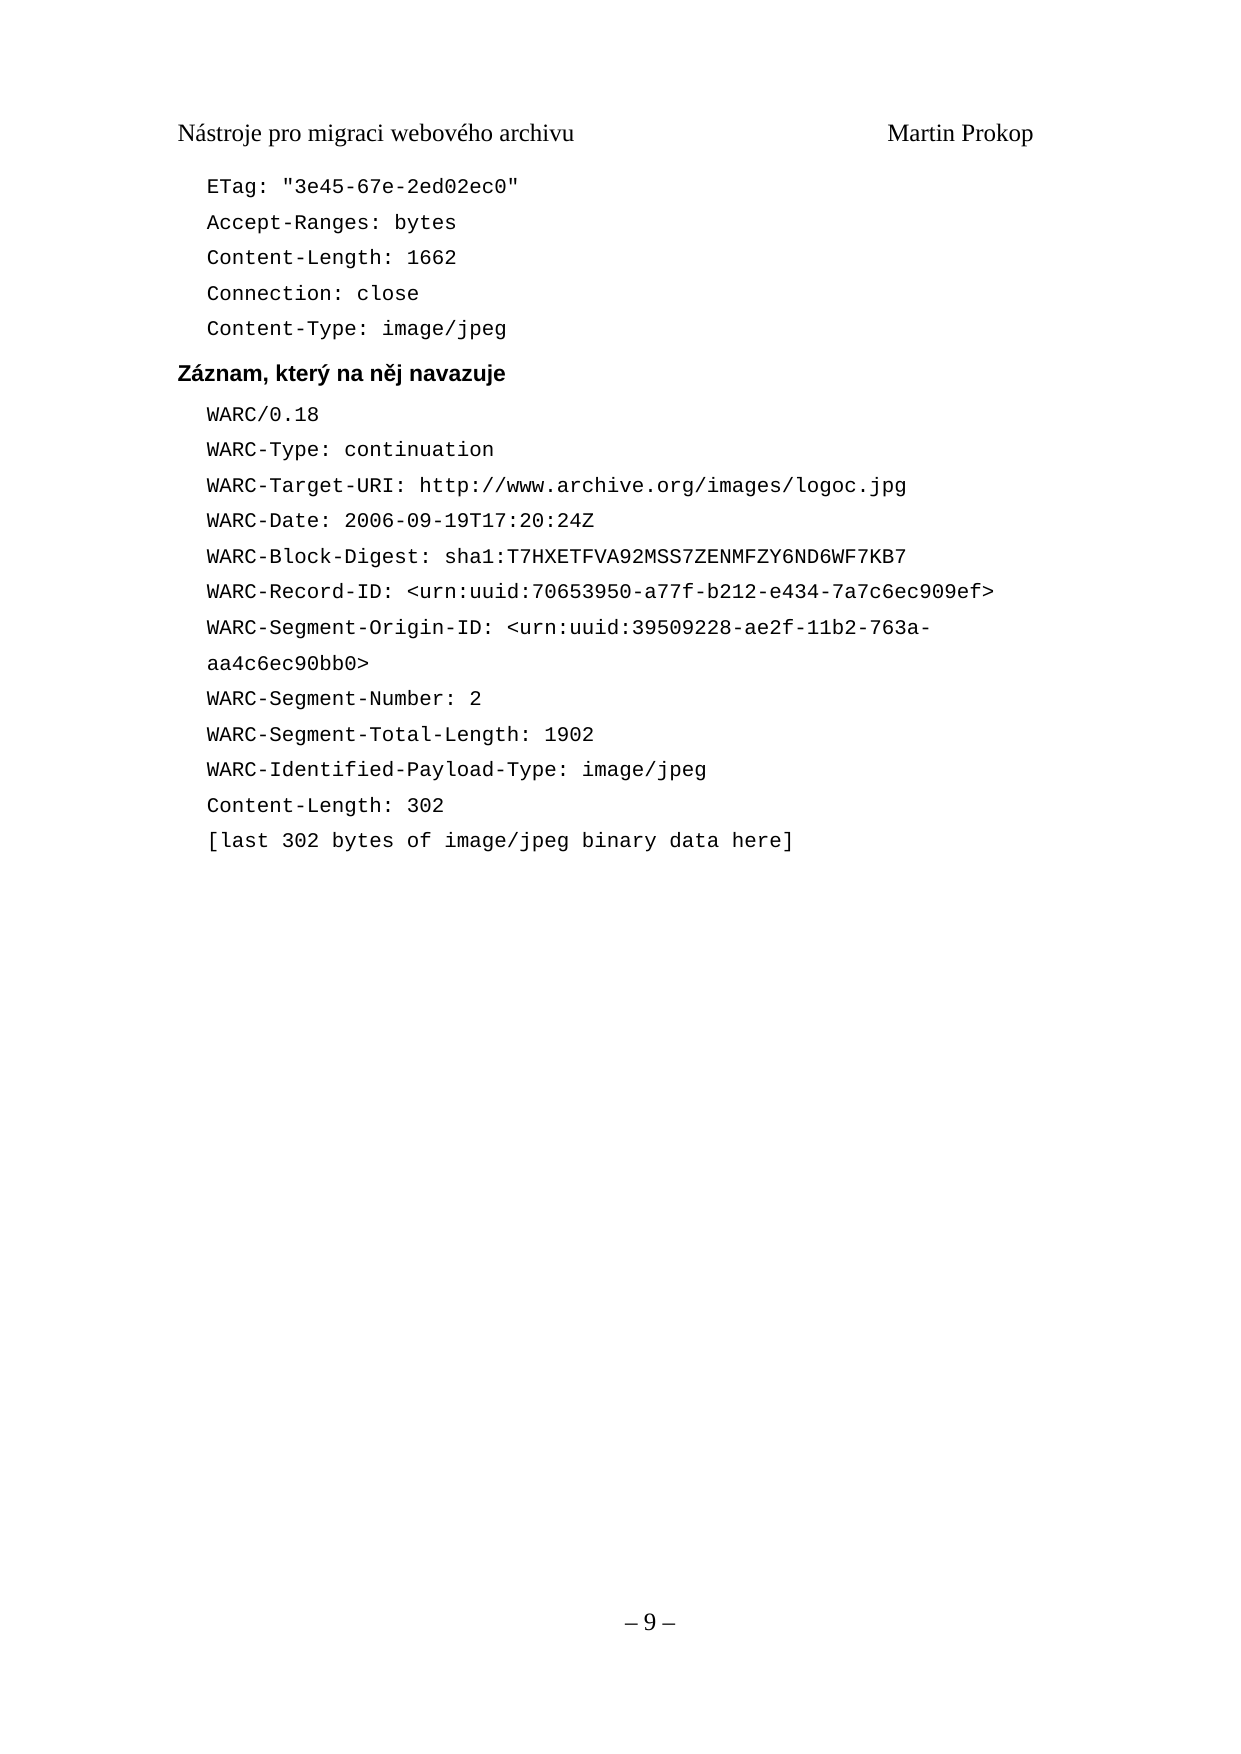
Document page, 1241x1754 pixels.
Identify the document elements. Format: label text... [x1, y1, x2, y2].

text Accept-Ranges: bytes [207, 212, 1122, 236]
text [last 302 bytes of image/jpeg binary data here] [207, 830, 1122, 854]
text WARC-Block-Digest: sha1:T7HXETFVA92MSS7ZENMFZY6ND6WF7KB7 [207, 546, 1122, 569]
text WARC/0.18 [207, 404, 1122, 427]
text WARC-Date: 2006-09-19T17:20:24Z [207, 510, 1122, 534]
text Content-Type: image/jpeg [207, 318, 1122, 342]
text aa4c6ec90bb0> [207, 652, 1122, 676]
text ETag: "3e45-67e-2ed02ec0" [207, 176, 1122, 200]
text WARC-Identified-Payload-Type: image/jpeg [207, 759, 1122, 783]
text Content-Length: 302 [207, 794, 1122, 818]
text WARC-Segment-Number: 2 [207, 688, 1122, 712]
text WARC-Record-ID: <urn:uuid:70653950-a77f-b212-e434-7a7c6ec909ef> [207, 581, 1122, 605]
text WARC-Segment-Origin-ID: <urn:uuid:39509228-ae2f-11b2-763a- [207, 617, 1122, 641]
text WARC-Type: continuation [207, 439, 1122, 463]
text WARC-Segment-Total-Length: 1902 [207, 723, 1122, 747]
text Connection: close [207, 283, 1122, 307]
subtitle Záznam, který na něj navazuje [177, 360, 1122, 386]
text WARC-Target-URI: http://www.archive.org/images/logoc.jpg [207, 475, 1122, 498]
text Content-Length: 1662 [207, 247, 1122, 271]
